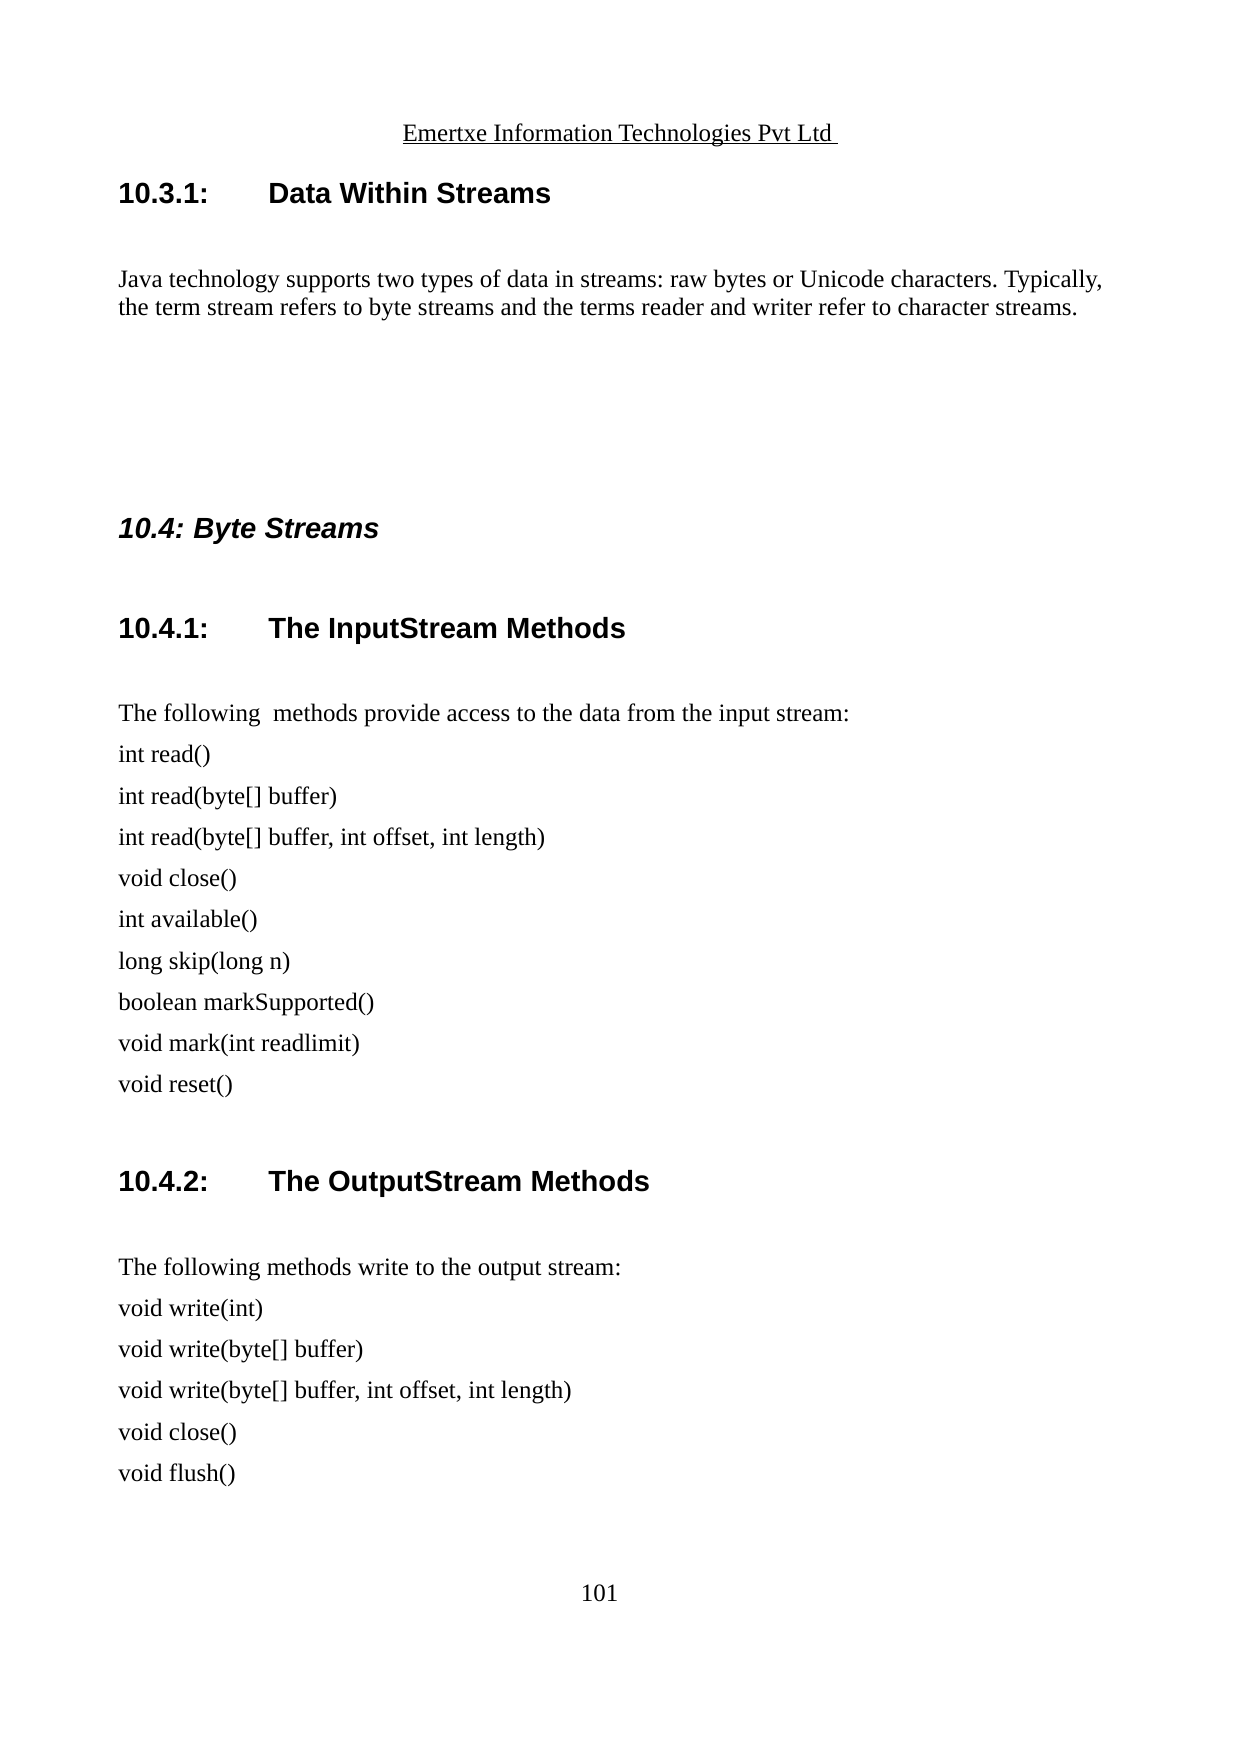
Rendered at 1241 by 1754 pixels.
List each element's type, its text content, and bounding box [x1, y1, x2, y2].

text int read() [118, 739, 1122, 768]
text int read(byte[] buffer, int offset, int length) [118, 822, 1122, 851]
subtitle The OutputStream Methods [118, 1164, 1122, 1198]
text void mark(int readlimit) [118, 1028, 1122, 1057]
text The following methods write to the output stream: [118, 1252, 1122, 1281]
text void write(byte[] buffer) [118, 1334, 1122, 1363]
text void write(int) [118, 1293, 1122, 1322]
text void flush() [118, 1458, 1122, 1487]
text Java technology supports two types of data in streams: raw bytes or Unicode characters. Typically, the term stream refers to byte streams and the terms reader and writer refer to character streams. [118, 264, 1122, 321]
text int available() [118, 904, 1122, 933]
subtitle The InputStream Methods [118, 611, 1122, 644]
text int read(byte[] buffer) [118, 781, 1122, 809]
text void reset() [118, 1069, 1122, 1098]
text long skip(long n) [118, 946, 1122, 974]
subtitle Data Within Streams [118, 176, 1122, 210]
subtitle Byte Streams [118, 511, 1122, 545]
text The following methods provide access to the data from the input stream: [118, 698, 1122, 727]
text boolean markSupported() [118, 987, 1122, 1016]
text void write(byte[] buffer, int offset, int length) [118, 1376, 1122, 1404]
text void close() [118, 863, 1122, 892]
text void close() [118, 1417, 1122, 1446]
